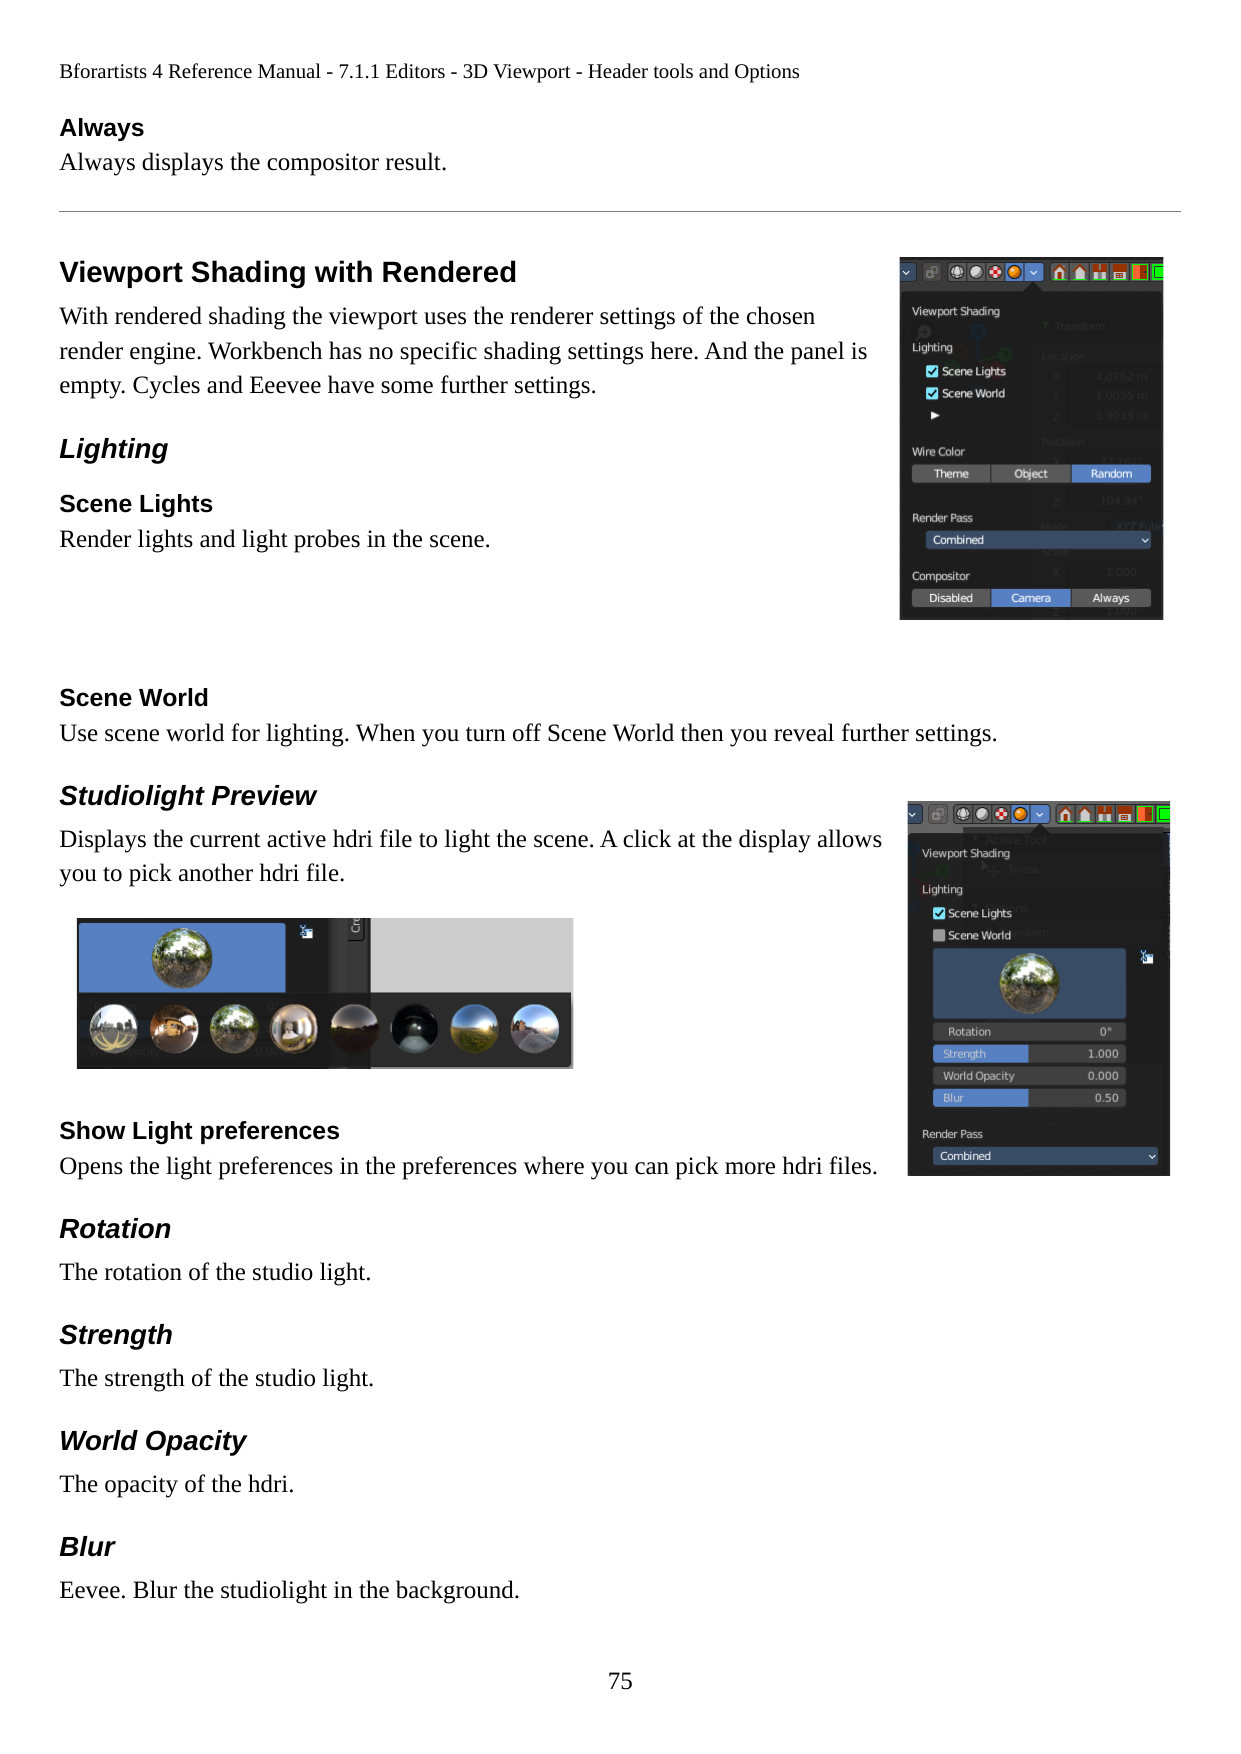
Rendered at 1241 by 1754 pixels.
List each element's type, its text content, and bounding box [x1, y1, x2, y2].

text Render lights and light probes in the scene. [59, 524, 899, 552]
text Eevee. Blur the studiolight in the background. [59, 1575, 1181, 1604]
subtitle Always [59, 113, 1181, 141]
subtitle Blur [59, 1531, 1181, 1562]
subtitle Scene Lights [59, 489, 899, 517]
subtitle Strength [59, 1319, 1181, 1351]
subtitle Studiolight Preview [59, 780, 1181, 812]
text The rotation of the studio light. [59, 1257, 1181, 1286]
subtitle Rotation [59, 1213, 1181, 1244]
text The strength of the studio light. [59, 1363, 1181, 1392]
subtitle Viewport Shading with Rendered [59, 255, 1181, 289]
picture [899, 257, 1164, 620]
subtitle Lighting [59, 432, 899, 464]
subtitle World Opacity [59, 1424, 1181, 1456]
picture [76, 918, 574, 1069]
text With rendered shading the viewport uses the renderer settings of the chosen render engine. Workbench has no specific shading settings here. And the panel is empty. Cycles and Eeevee have some further settings. [59, 301, 899, 399]
subtitle Scene World [59, 683, 1181, 712]
subtitle Show Light preferences [59, 1116, 907, 1145]
text Displays the current active hdri file to light the scene. A click at the display allows you to pick another hdri file. [59, 824, 907, 887]
text The opacity of the hdri. [59, 1469, 1181, 1498]
text Opens the light preferences in the preferences where you can pick more hdri files. [59, 1151, 1181, 1180]
subtitle [1164, 432, 1181, 464]
picture [907, 801, 1171, 1176]
text Use scene world for lighting. When you turn off Scene World then you reveal further settings. [59, 718, 1181, 747]
subtitle [1164, 489, 1181, 517]
text Always displays the compositor result. [59, 147, 1181, 176]
